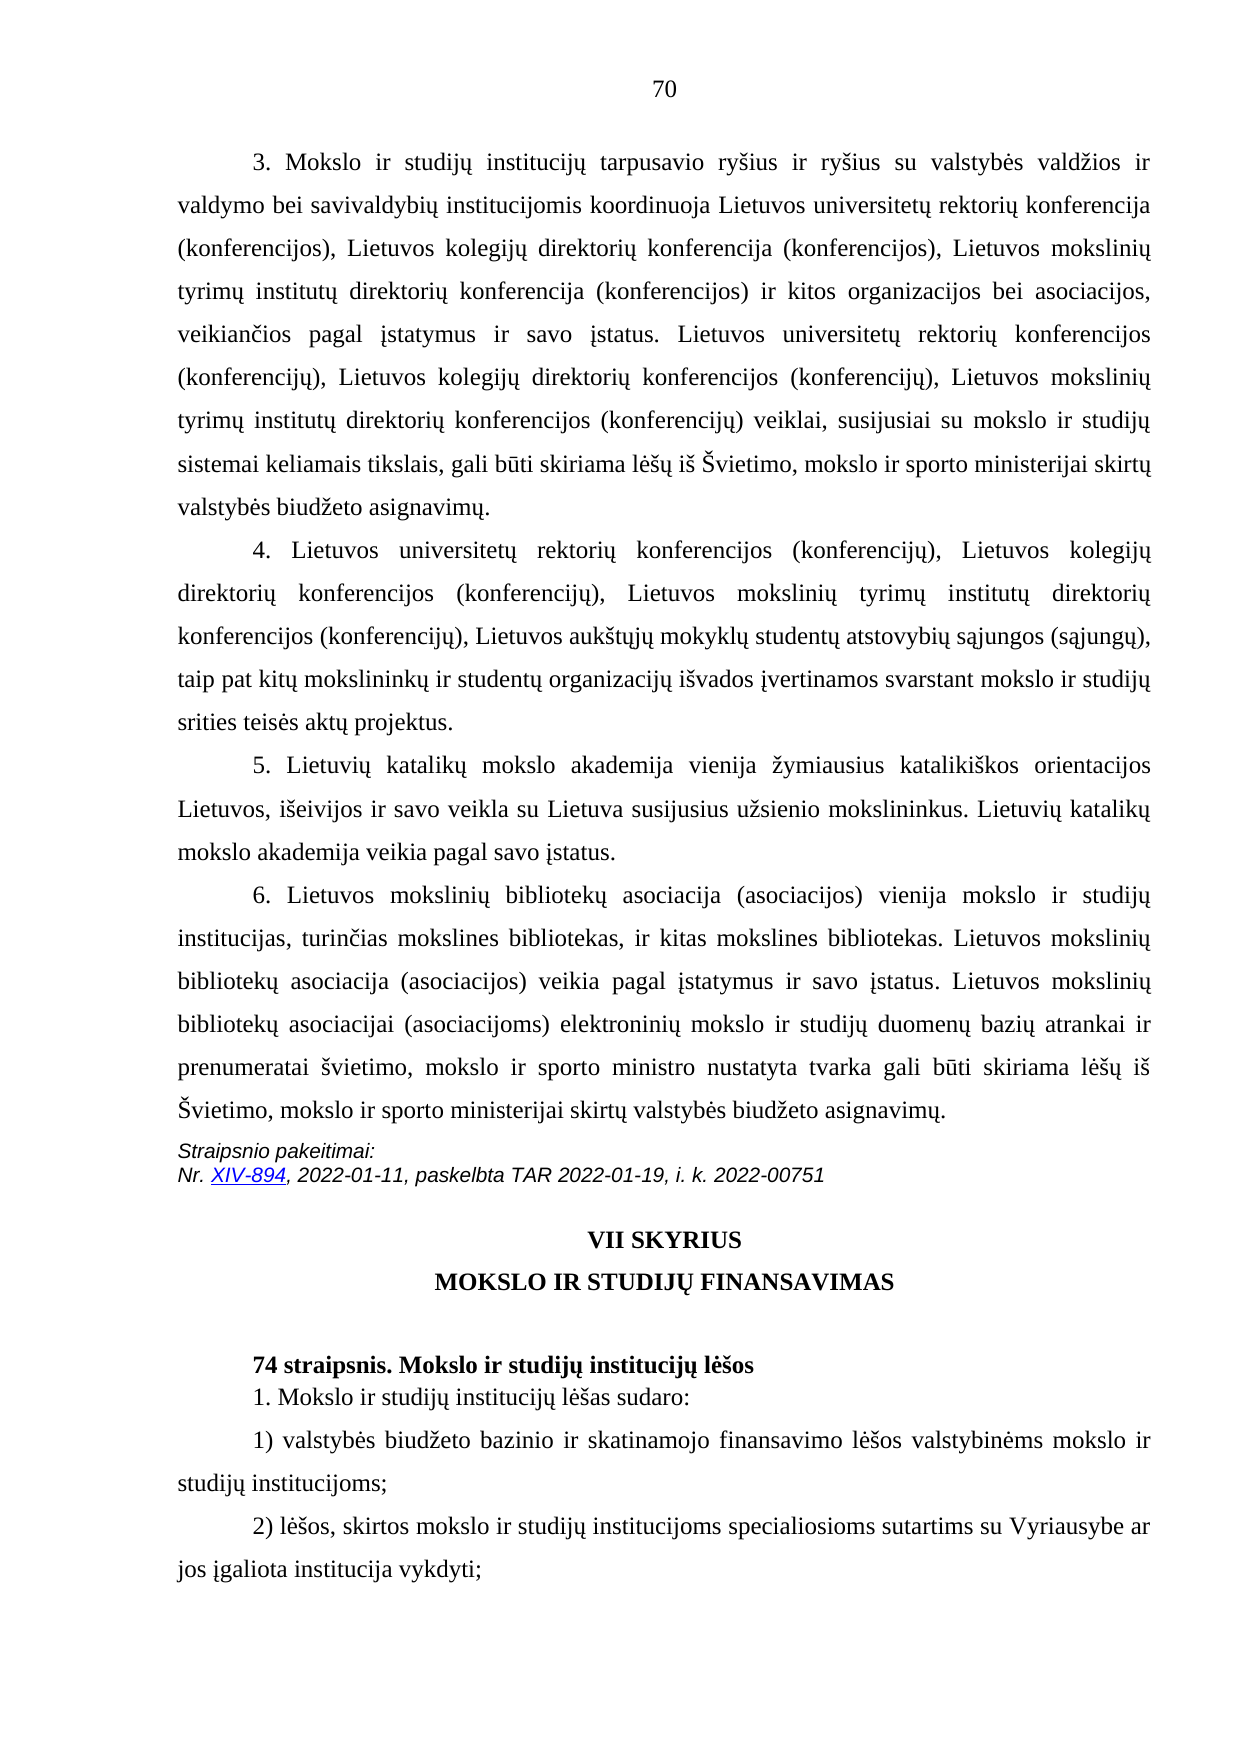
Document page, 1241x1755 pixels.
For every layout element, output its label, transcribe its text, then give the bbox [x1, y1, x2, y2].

text Nr. XIV-894, 2022-01-11, paskelbta TAR 2022-01-19, i. k. 2022-00751 [177, 1163, 1152, 1187]
text 1) valstybės biudžeto bazinio ir skatinamojo finansavimo lėšos valstybinėms mokslo ir studijų institucijoms; [177, 1425, 1152, 1497]
text Straipsnio pakeitimai: [177, 1139, 1152, 1163]
text 2) lėšos, skirtos mokslo ir studijų institucijoms specialiosioms sutartims su Vyriausybe ar jos įgaliota institucija vykdyti; [177, 1511, 1152, 1583]
text 5. Lietuvių katalikų mokslo akademija vienija žymiausius katalikiškos orientacijos Lietuvos, išeivijos ir savo veikla su Lietuva susijusius užsienio mokslininkus. Lietuvių katalikų mokslo akademija veikia pagal savo įstatus. [177, 751, 1152, 866]
text VII SKYRIUS [177, 1215, 1152, 1257]
text 1. Mokslo ir studijų institucijų lėšas sudaro: [177, 1382, 1152, 1411]
text 74 straipsnis. Mokslo ir studijų institucijų lėšos [177, 1340, 1152, 1382]
text MOKSLO IR STUDIJŲ FINANSAVIMAS [177, 1257, 1152, 1299]
text 6. Lietuvos mokslinių bibliotekų asociacija (asociacijos) vienija mokslo ir studijų institucijas, turinčias mokslines bibliotekas, ir kitas mokslines bibliotekas. Lietuvos mokslinių bibliotekų asociacija (asociacijos) veikia pagal įstatymus ir savo įstatus. Lietuvos mokslinių bibliotekų asociacijai (asociacijoms) elektroninių mokslo ir studijų duomenų bazių atrankai ir prenumeratai švietimo, mokslo ir sporto ministro nustatyta tvarka gali būti skiriama lėšų iš Švietimo, mokslo ir sporto ministerijai skirtų valstybės biudžeto asignavimų. [177, 880, 1152, 1124]
text 4. Lietuvos universitetų rektorių konferencijos (konferencijų), Lietuvos kolegijų direktorių konferencijos (konferencijų), Lietuvos mokslinių tyrimų institutų direktorių konferencijos (konferencijų), Lietuvos aukštųjų mokyklų studentų atstovybių sąjungos (sąjungų), taip pat kitų mokslininkų ir studentų organizacijų išvados įvertinamos svarstant mokslo ir studijų srities teisės aktų projektus. [177, 535, 1152, 736]
text 3. Mokslo ir studijų institucijų tarpusavio ryšius ir ryšius su valstybės valdžios ir valdymo bei savivaldybių institucijomis koordinuoja Lietuvos universitetų rektorių konferencija (konferencijos), Lietuvos kolegijų direktorių konferencija (konferencijos), Lietuvos mokslinių tyrimų institutų direktorių konferencija (konferencijos) ir kitos organizacijos bei asociacijos, veikiančios pagal įstatymus ir savo įstatus. Lietuvos universitetų rektorių konferencijos (konferencijų), Lietuvos kolegijų direktorių konferencijos (konferencijų), Lietuvos mokslinių tyrimų institutų direktorių konferencijos (konferencijų) veiklai, susijusiai su mokslo ir studijų sistemai keliamais tikslais, gali būti skiriama lėšų iš Švietimo, mokslo ir sporto ministerijai skirtų valstybės biudžeto asignavimų. [177, 147, 1152, 521]
